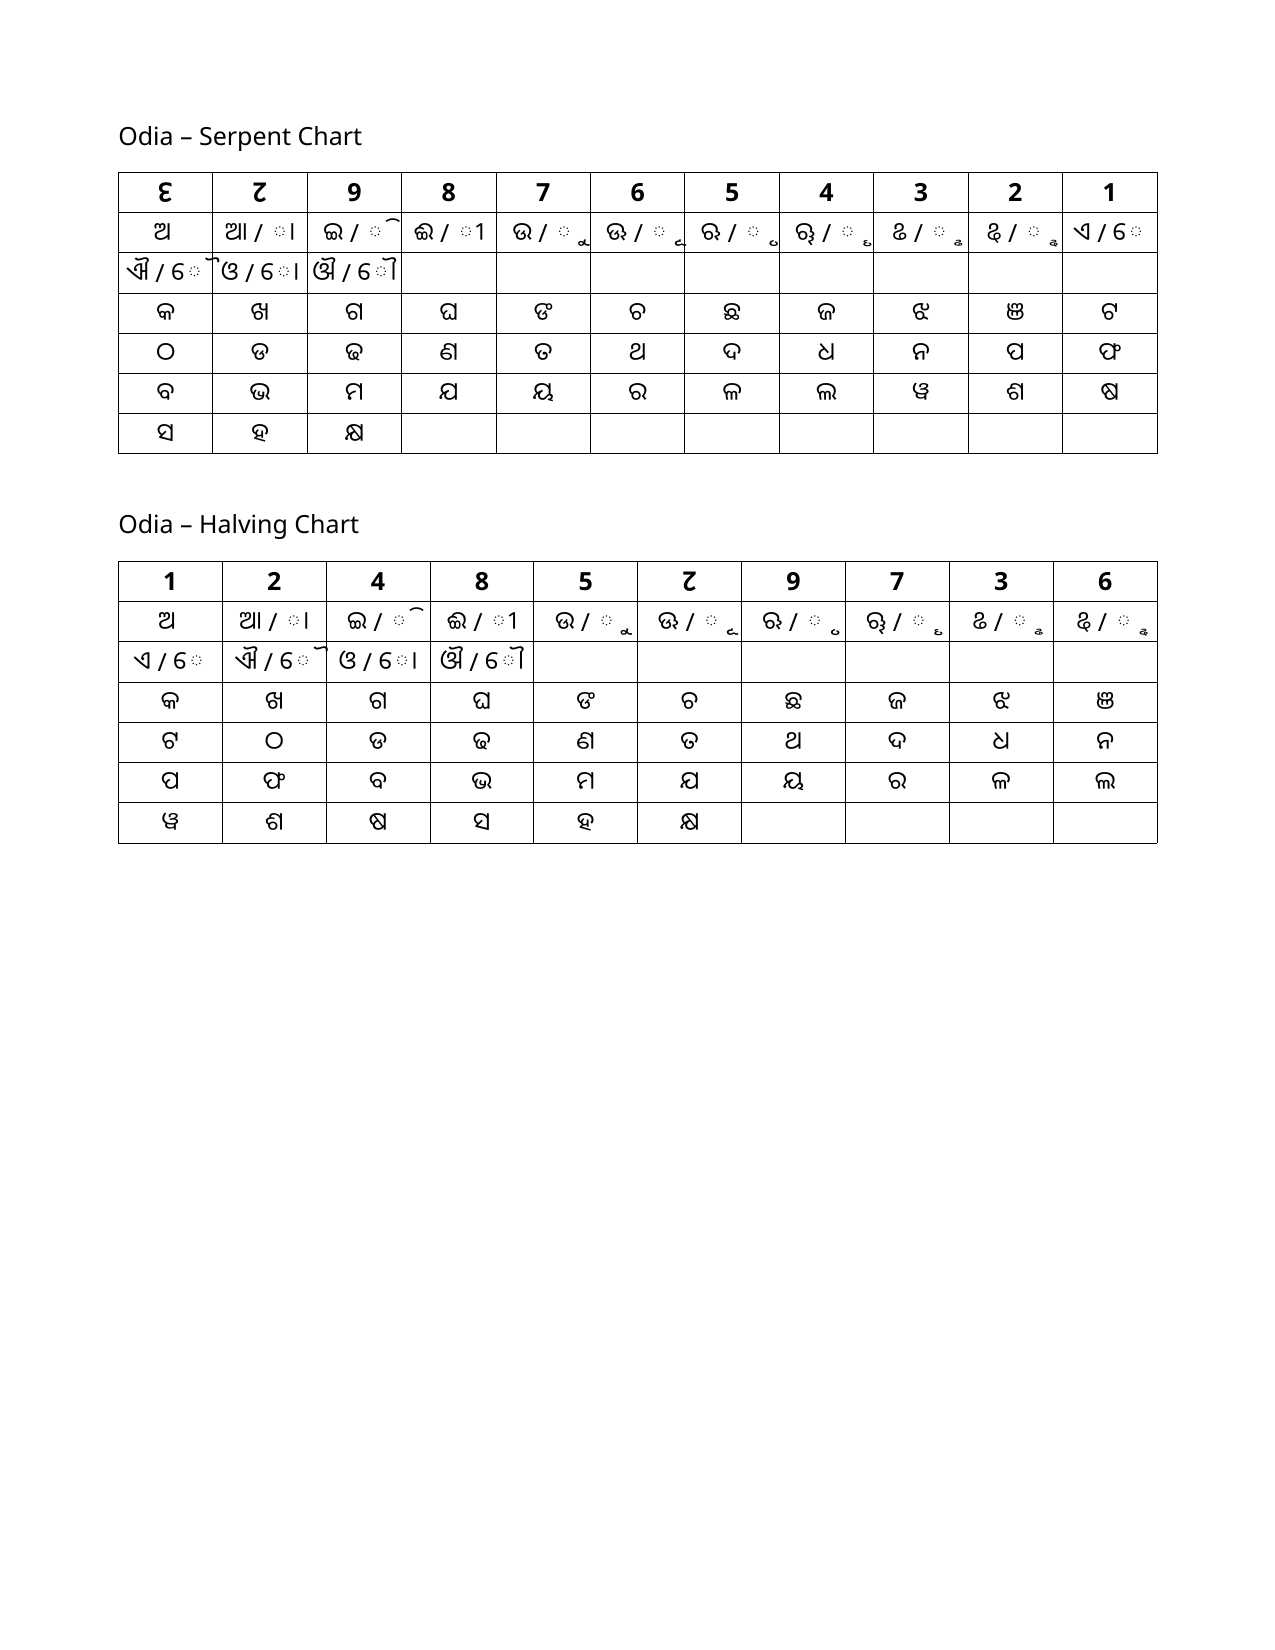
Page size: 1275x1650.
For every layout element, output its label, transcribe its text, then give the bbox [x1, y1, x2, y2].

table_cell ର [591, 374, 684, 413]
table_cell ତ [638, 723, 741, 762]
table_cell ଶ [969, 374, 1062, 413]
table_cell ଝ [874, 294, 968, 333]
table_cell ଖ [213, 294, 307, 333]
table_cell ସ [431, 803, 533, 842]
table_header ↋ [119, 173, 212, 212]
table_header 7 [497, 173, 590, 212]
table_cell ୱ [119, 803, 222, 842]
table_cell [969, 253, 1062, 292]
table_cell ବ [327, 763, 430, 802]
table_cell [950, 803, 1053, 842]
table_cell ଋ / ୃ [742, 602, 845, 641]
table_cell ଈ / ୀ [431, 602, 533, 641]
table_cell ଙ [497, 294, 590, 333]
table_cell ଖ [223, 683, 326, 722]
table_cell ଷ [1063, 374, 1157, 413]
table_cell କ [119, 294, 212, 333]
table_header 3 [874, 173, 968, 212]
table_cell ହ [534, 803, 637, 842]
table_cell ଘ [431, 683, 533, 722]
table_cell ମ [534, 763, 637, 802]
table_cell ଦ [685, 334, 779, 373]
table_cell ଧ [780, 334, 873, 373]
table_cell ଓ / ୋ [213, 253, 307, 292]
table_cell ୡ / ୣ [1054, 602, 1157, 641]
table_cell ୠ / ୄ [780, 213, 873, 252]
table_cell ଓ / ୋ [327, 642, 430, 682]
table_cell ପ [969, 334, 1062, 373]
table_header 2 [969, 173, 1062, 212]
table_cell ଔ / ୌ [308, 253, 401, 292]
table_cell ଫ [223, 763, 326, 802]
table_cell [1054, 803, 1157, 842]
table_cell [780, 414, 873, 453]
table_cell ଗ [327, 683, 430, 722]
table_cell ଦ [846, 723, 949, 762]
table_cell [1063, 253, 1157, 292]
table_cell ଌ / ୢ [874, 213, 968, 252]
table_cell ଣ [534, 723, 637, 762]
table_header 1 [1063, 173, 1157, 212]
table_cell ଝ [950, 683, 1053, 722]
table_cell [685, 414, 779, 453]
table_cell ଫ [1063, 334, 1157, 373]
table_header 9 [308, 173, 401, 212]
table_cell [742, 803, 845, 842]
table_header 8 [402, 173, 496, 212]
table_cell [497, 253, 590, 292]
table_cell [1054, 642, 1157, 682]
table_cell [402, 414, 496, 453]
table_cell ସ [119, 414, 212, 453]
table_cell ଶ [223, 803, 326, 842]
table_cell [591, 414, 684, 453]
table_cell ଟ [1063, 294, 1157, 333]
table_cell ଡ [213, 334, 307, 373]
table_cell ଣ [402, 334, 496, 373]
table_cell କ୍ଷ [308, 414, 401, 453]
table_cell ଧ [950, 723, 1053, 762]
table_cell [638, 642, 741, 682]
table_cell ୱ [874, 374, 968, 413]
table_cell ଲ [780, 374, 873, 413]
table_cell ଢ [431, 723, 533, 762]
table_cell ର [846, 763, 949, 802]
table_cell [780, 253, 873, 292]
table_cell ୟ [497, 374, 590, 413]
table_header 5 [685, 173, 779, 212]
table_cell ଛ [742, 683, 845, 722]
table_cell ଷ [327, 803, 430, 842]
table_cell ଢ [308, 334, 401, 373]
table_header ↊ [213, 173, 307, 212]
table_cell ଥ [742, 723, 845, 762]
table_cell ନ [874, 334, 968, 373]
table_cell ଈ / ୀ [402, 213, 496, 252]
table_header 5 [534, 562, 637, 601]
table_header 9 [742, 562, 845, 601]
table_cell ଆ / ା [213, 213, 307, 252]
table_cell ଜ [780, 294, 873, 333]
table_cell [742, 642, 845, 682]
table_cell [950, 642, 1053, 682]
table_header 4 [327, 562, 430, 601]
table_header 7 [846, 562, 949, 601]
table_cell ଳ [950, 763, 1053, 802]
table_cell ଭ [213, 374, 307, 413]
table_cell ଅ [119, 602, 222, 641]
table_cell ଯ [638, 763, 741, 802]
table_cell [497, 414, 590, 453]
table_cell କ୍ଷ [638, 803, 741, 842]
table_cell ୟ [742, 763, 845, 802]
table_cell [1063, 414, 1157, 453]
table_cell ଛ [685, 294, 779, 333]
table_cell ଞ [969, 294, 1062, 333]
table_cell ଡ [327, 723, 430, 762]
table_cell ଞ [1054, 683, 1157, 722]
table_cell ଊ / ୂ [591, 213, 684, 252]
table_cell ଲ [1054, 763, 1157, 802]
table_cell [402, 253, 496, 292]
table_cell ଭ [431, 763, 533, 802]
table_cell [534, 642, 637, 682]
table_cell ଜ [846, 683, 949, 722]
table_cell [846, 803, 949, 842]
table_cell ଇ / ି [308, 213, 401, 252]
table_cell ଠ [223, 723, 326, 762]
table_cell ମ [308, 374, 401, 413]
table_cell ଚ [591, 294, 684, 333]
table_header 2 [223, 562, 326, 601]
table_header 4 [780, 173, 873, 212]
table_cell ଥ [591, 334, 684, 373]
table_cell ୠ / ୄ [846, 602, 949, 641]
table_header 6 [591, 173, 684, 212]
table_cell ଏ / େ [1063, 213, 1157, 252]
table_header 3 [950, 562, 1053, 601]
table_cell [874, 253, 968, 292]
table_cell ଊ / ୂ [638, 602, 741, 641]
table_cell [591, 253, 684, 292]
table_cell ଋ / ୃ [685, 213, 779, 252]
table_cell ବ [119, 374, 212, 413]
table_cell ଳ [685, 374, 779, 413]
table_cell ଘ [402, 294, 496, 333]
table_header 8 [431, 562, 533, 601]
table_cell ଏ / େ [119, 642, 222, 682]
table_cell ଐ / ୈ [119, 253, 212, 292]
table_cell ତ [497, 334, 590, 373]
table_cell ଔ / ୌ [431, 642, 533, 682]
table_cell ଯ [402, 374, 496, 413]
table_cell ଇ / ି [327, 602, 430, 641]
table_cell ଐ / ୈ [223, 642, 326, 682]
table_cell ପ [119, 763, 222, 802]
table_cell ଆ / ା [223, 602, 326, 641]
table_cell ଉ / ୁ [497, 213, 590, 252]
text Odia – Halving Chart [118, 507, 1157, 541]
table_cell [874, 414, 968, 453]
table_cell କ [119, 683, 222, 722]
table_cell ଉ / ୁ [534, 602, 637, 641]
table_cell ଙ [534, 683, 637, 722]
table_cell [685, 253, 779, 292]
table_cell [969, 414, 1062, 453]
table_cell ଚ [638, 683, 741, 722]
table_cell ଌ / ୢ [950, 602, 1053, 641]
table_cell ନ [1054, 723, 1157, 762]
table_cell ଗ [308, 294, 401, 333]
table_cell ଟ [119, 723, 222, 762]
table_header ↊ [638, 562, 741, 601]
table_cell [846, 642, 949, 682]
table_cell ହ [213, 414, 307, 453]
table_cell ଅ [119, 213, 212, 252]
table_cell ୡ / ୣ [969, 213, 1062, 252]
text Odia – Serpent Chart [118, 118, 1157, 152]
table_header 1 [119, 562, 222, 601]
table_cell ଠ [119, 334, 212, 373]
table_header 6 [1054, 562, 1157, 601]
